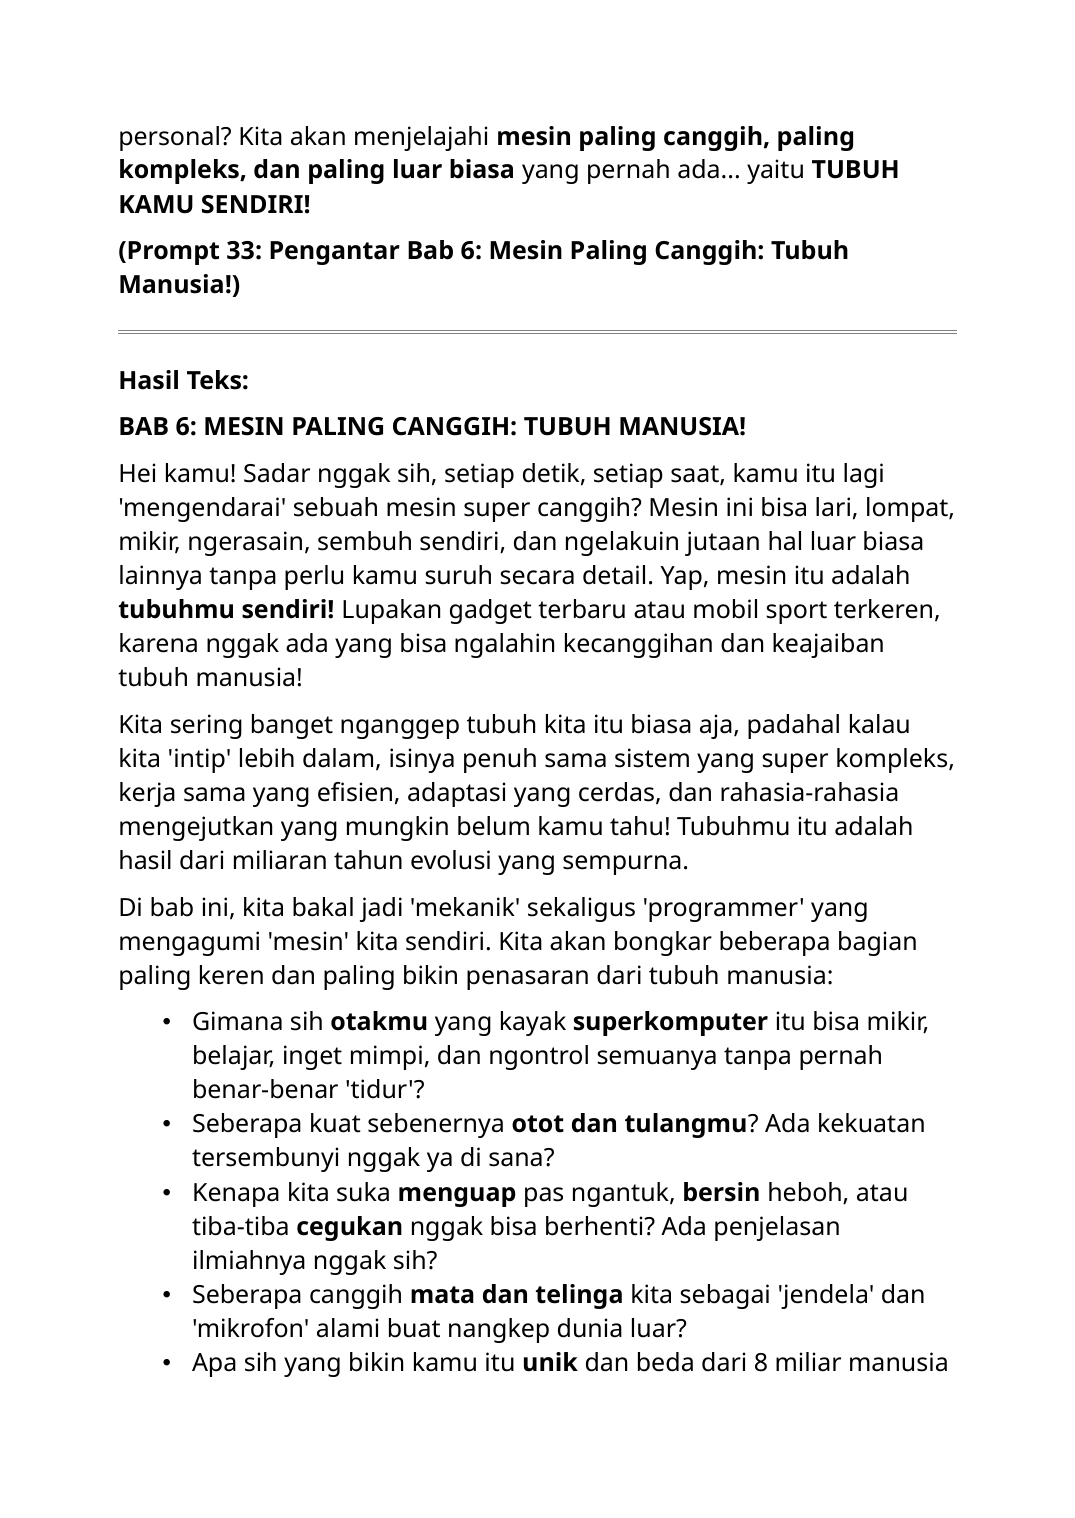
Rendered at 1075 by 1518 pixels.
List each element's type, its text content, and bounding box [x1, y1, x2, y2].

list Gimana sih otakmu yang kayak superkomputer itu bisa mikir, belajar, inget mimpi, dan ngontrol semuanya tanpa pernah benar-benar 'tidur'? [162, 1004, 957, 1106]
text (Prompt 33: Pengantar Bab 6: Mesin Paling Canggih: Tubuh Manusia!) [118, 233, 957, 301]
text Kita sering banget nganggep tubuh kita itu biasa aja, padahal kalau kita 'intip' lebih dalam, isinya penuh sama sistem yang super kompleks, kerja sama yang efisien, adaptasi yang cerdas, dan rahasia-rahasia mengejutkan yang mungkin belum kamu tahu! Tubuhmu itu adalah hasil dari miliaran tahun evolusi yang sempurna. [118, 706, 957, 877]
list Seberapa kuat sebenernya otot dan tulangmu? Ada kekuatan tersembunyi nggak ya di sana? [162, 1106, 957, 1174]
text Hasil Teks: [118, 362, 957, 396]
text Hei kamu! Sadar nggak sih, setiap detik, setiap saat, kamu itu lagi 'mengendarai' sebuah mesin super canggih? Mesin ini bisa lari, lompat, mikir, ngerasain, sembuh sendiri, dan ngelakuin jutaan hal luar biasa lainnya tanpa perlu kamu suruh secara detail. Yap, mesin itu adalah tubuhmu sendiri! Lupakan gadget terbaru atau mobil sport terkeren, karena nggak ada yang bisa ngalahin kecanggihan dan keajaiban tubuh manusia! [118, 455, 957, 694]
text Di bab ini, kita bakal jadi 'mekanik' sekaligus 'programmer' yang mengagumi 'mesin' kita sendiri. Kita akan bongkar beberapa bagian paling keren dan paling bikin penasaran dari tubuh manusia: [118, 889, 957, 991]
list Apa sih yang bikin kamu itu unik dan beda dari 8 miliar manusia [162, 1344, 957, 1378]
text personal? Kita akan menjelajahi mesin paling canggih, paling kompleks, dan paling luar biasa yang pernah ada... yaitu TUBUH KAMU SENDIRI! [118, 118, 957, 220]
list Kenapa kita suka menguap pas ngantuk, bersin heboh, atau tiba-tiba cegukan nggak bisa berhenti? Ada penjelasan ilmiahnya nggak sih? [162, 1174, 957, 1276]
list Seberapa canggih mata dan telinga kita sebagai 'jendela' dan 'mikrofon' alami buat nangkep dunia luar? [162, 1276, 957, 1344]
text BAB 6: MESIN PALING CANGGIH: TUBUH MANUSIA! [118, 409, 957, 443]
